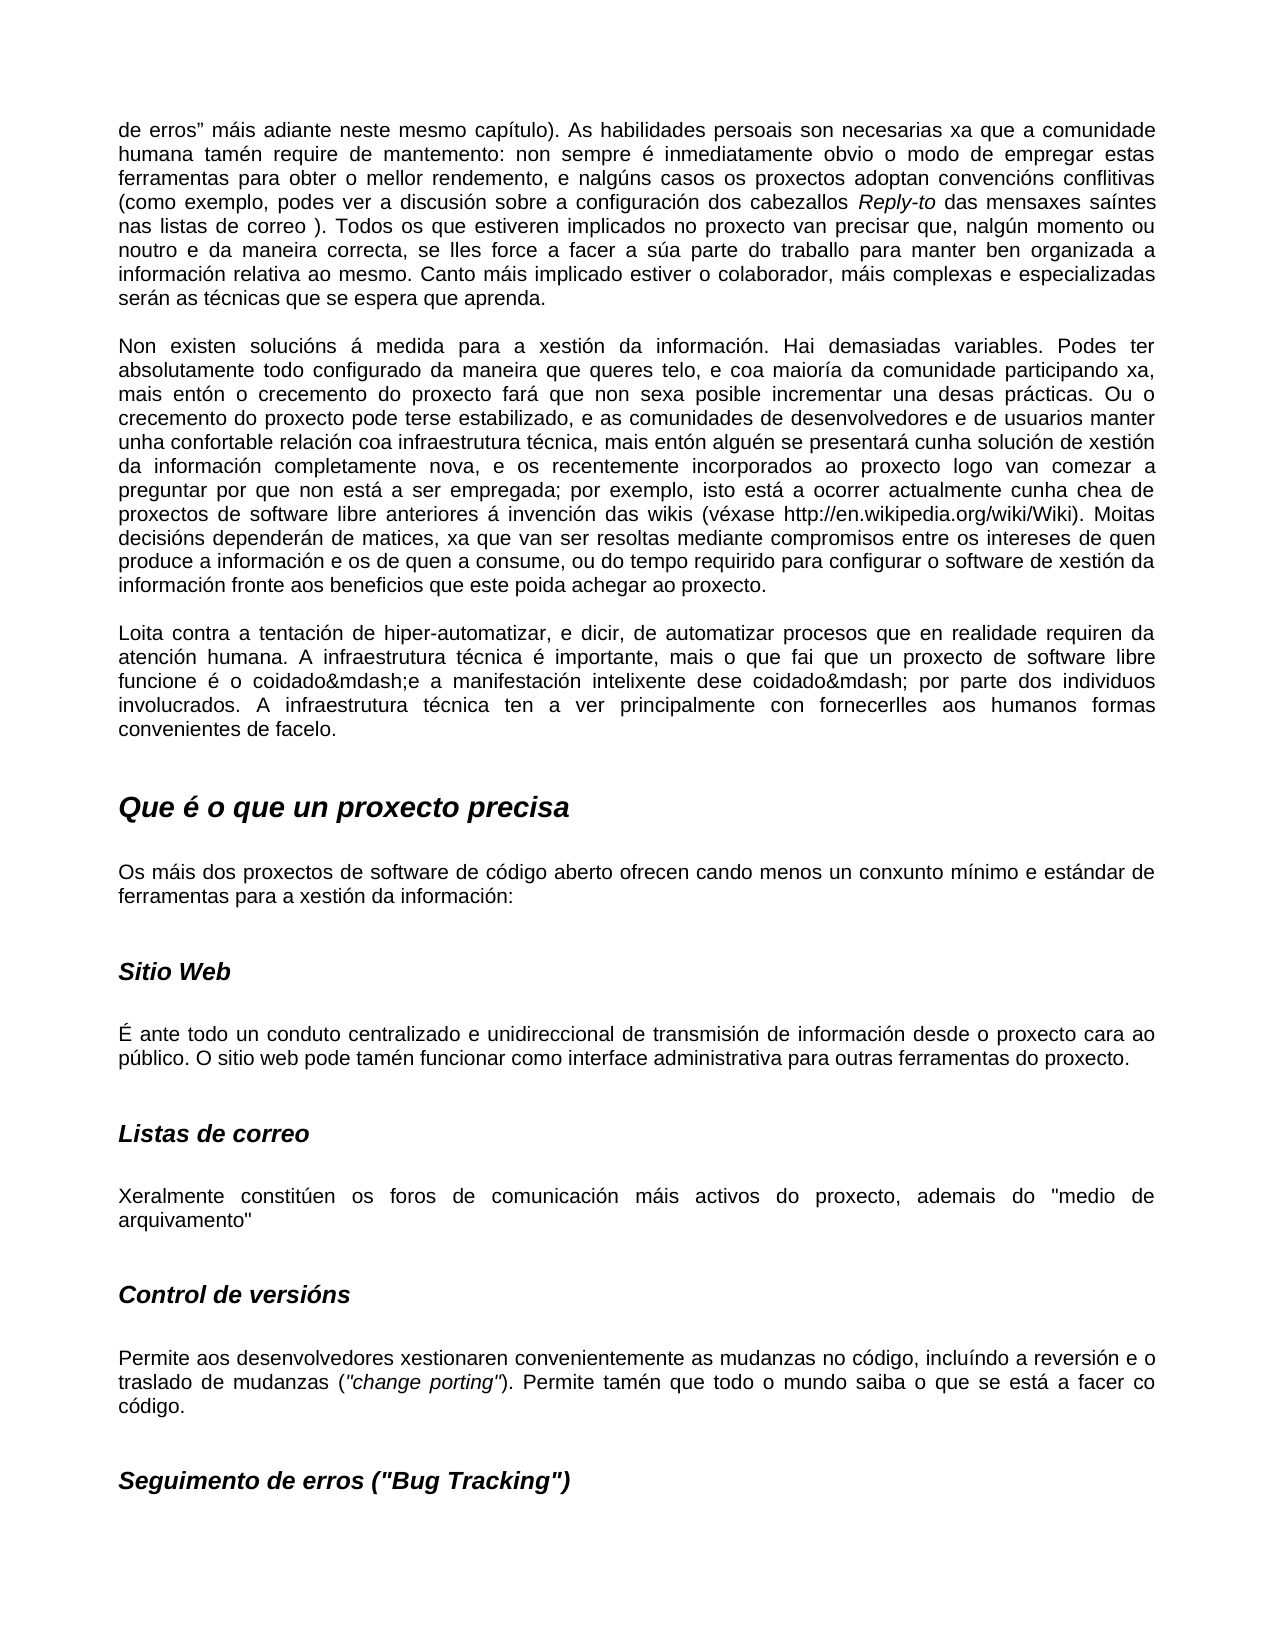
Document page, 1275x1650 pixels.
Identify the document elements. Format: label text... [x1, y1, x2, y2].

subtitle Que é o que un proxecto precisa [118, 790, 1157, 823]
subtitle Seguimento de erros ("Bug Tracking") [118, 1466, 1157, 1495]
text Permite aos desenvolvedores xestionaren convenientemente as mudanzas no código, incluíndo a reversión e o traslado de mudanzas ("change porting"). Permite tamén que todo o mundo saiba o que se está a facer co código. [118, 1346, 1157, 1417]
subtitle Control de versións [118, 1281, 1157, 1309]
text É ante todo un conduto centralizado e unidireccional de transmisión de información desde o proxecto cara ao público. O sitio web pode tamén funcionar como interface administrativa para outras ferramentas do proxecto. [118, 1022, 1157, 1070]
text Loita contra a tentación de hiper-automatizar, e dicir, de automatizar procesos que en realidade requiren da atención humana. A infraestrutura técnica é importante, mais o que fai que un proxecto de software libre funcione é o coidado&mdash;e a manifestación intelixente dese coidado&mdash; por parte dos individuos involucrados. A infraestrutura técnica ten a ver principalmente con fornecerlles aos humanos formas convenientes de facelo. [118, 621, 1157, 741]
text Non existen solucións á medida para a xestión da información. Hai demasiadas variables. Podes ter absolutamente todo configurado da maneira que queres telo, e coa maioría da comunidade participando xa, mais entón o crecemento do proxecto fará que non sexa posible incrementar una desas prácticas. Ou o crecemento do proxecto pode terse estabilizado, e as comunidades de desenvolvedores e de usuarios manter unha confortable relación coa infraestrutura técnica, mais entón alguén se presentará cunha solución de xestión da información completamente nova, e os recentemente incorporados ao proxecto logo van comezar a preguntar por que non está a ser empregada; por exemplo, isto está a ocorrer actualmente cunha chea de proxectos de software libre anteriores á invención das wikis (véxase http://en.wikipedia.org/wiki/Wiki). Moitas decisións dependerán de matices, xa que van ser resoltas mediante compromisos entre os intereses de quen produce a información e os de quen a consume, ou do tempo requirido para configurar o software de xestión da información fronte aos beneficios que este poida achegar ao proxecto. [118, 334, 1157, 597]
subtitle Listas de correo [118, 1119, 1157, 1147]
text de erros” máis adiante neste mesmo capítulo). As habilidades persoais son necesarias xa que a comunidade humana tamén require de mantemento: non sempre é inmediatamente obvio o modo de empregar estas ferramentas para obter o mellor rendemento, e nalgúns casos os proxectos adoptan convencións conflitivas (como exemplo, podes ver a discusión sobre a configuración dos cabezallos Reply-to das mensaxes saíntes nas listas de correo ). Todos os que estiveren implicados no proxecto van precisar que, nalgún momento ou noutro e da maneira correcta, se lles force a facer a súa parte do traballo para manter ben organizada a información relativa ao mesmo. Canto máis implicado estiver o colaborador, máis complexas e especializadas serán as técnicas que se espera que aprenda. [118, 118, 1157, 310]
text Xeralmente constitúen os foros de comunicación máis activos do proxecto, ademais do "medio de arquivamento" [118, 1184, 1157, 1232]
text Os máis dos proxectos de software de código aberto ofrecen cando menos un conxunto mínimo e estándar de ferramentas para a xestión da información: [118, 860, 1157, 908]
subtitle Sitio Web [118, 957, 1157, 985]
